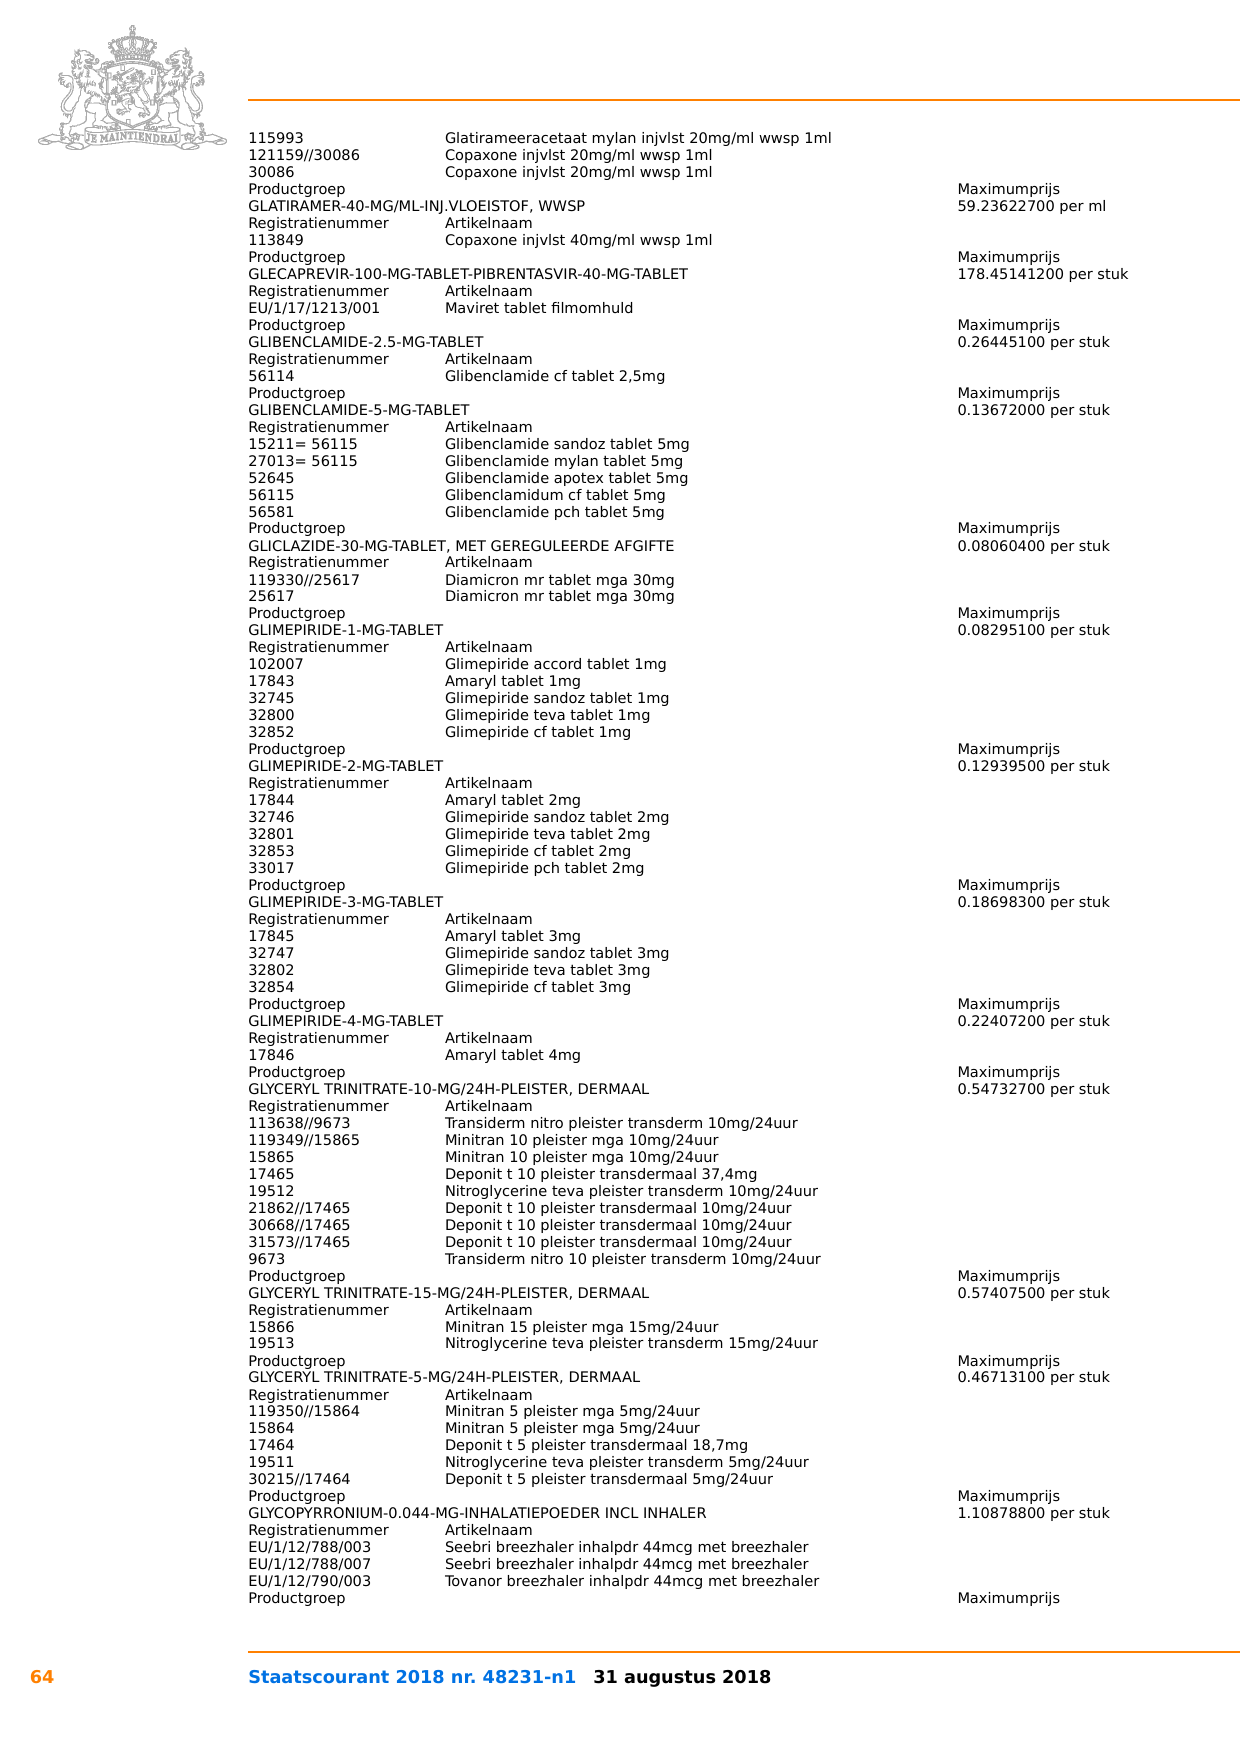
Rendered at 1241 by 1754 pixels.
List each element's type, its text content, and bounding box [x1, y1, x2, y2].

table_cell [439, 385, 951, 402]
table_cell [951, 945, 1163, 962]
table_cell Glimepiride teva tablet 3mg [439, 962, 951, 979]
table_cell [951, 1200, 1163, 1217]
table_cell Productgroep [248, 605, 439, 622]
table_cell Maximumprijs [951, 877, 1163, 894]
table_cell 17465 [248, 1166, 439, 1183]
table_cell GLIBENCLAMIDE-2.5-MG-TABLET [248, 334, 951, 351]
table_cell [951, 1420, 1163, 1437]
table_cell 32853 [248, 843, 439, 860]
table_cell [951, 283, 1163, 300]
table_cell 30668//17465 [248, 1217, 439, 1233]
table_cell Maximumprijs [951, 1590, 1163, 1607]
table_cell 0.54732700 per stuk [951, 1081, 1163, 1098]
table_cell Productgroep [248, 181, 439, 198]
table_cell 19513 [248, 1335, 439, 1352]
table_cell Glibenclamide sandoz tablet 5mg [439, 436, 951, 452]
table_cell Glibenclamide mylan tablet 5mg [439, 453, 951, 469]
table_cell [951, 571, 1163, 588]
table_cell 15211= 56115 [248, 436, 439, 452]
table_cell GLIMEPIRIDE-1-MG-TABLET [248, 622, 951, 639]
table_cell Artikelnaam [439, 419, 951, 436]
table_cell [951, 1454, 1163, 1471]
table_cell Productgroep [248, 520, 439, 537]
table_cell [951, 504, 1163, 520]
table_cell Registratienummer [248, 419, 439, 436]
table_cell [951, 1047, 1163, 1064]
table_cell [951, 1251, 1163, 1267]
table_cell [951, 724, 1163, 741]
table_cell Nitroglycerine teva pleister transderm 5mg/24uur [439, 1454, 951, 1471]
table_cell Glimepiride sandoz tablet 1mg [439, 690, 951, 707]
table_cell Glimepiride sandoz tablet 2mg [439, 809, 951, 826]
table_cell Productgroep [248, 1488, 439, 1505]
table_cell 0.26445100 per stuk [951, 334, 1163, 351]
table_cell [951, 775, 1163, 792]
table_cell Artikelnaam [439, 283, 951, 300]
table_cell 0.08295100 per stuk [951, 622, 1163, 639]
table_cell GLATIRAMER-40-MG/ML-INJ.VLOEISTOF, WWSP [248, 198, 951, 215]
table_cell 32747 [248, 945, 439, 962]
table_cell Artikelnaam [439, 351, 951, 368]
table_cell Maximumprijs [951, 317, 1163, 334]
table_cell [951, 1335, 1163, 1352]
table_cell [951, 690, 1163, 707]
table_cell Glimepiride pch tablet 2mg [439, 860, 951, 877]
table_cell Artikelnaam [439, 1098, 951, 1115]
table_cell [951, 1301, 1163, 1318]
table_cell Diamicron mr tablet mga 30mg [439, 571, 951, 588]
table_cell GLECAPREVIR-100-MG-TABLET-PIBRENTASVIR-40-MG-TABLET [248, 266, 951, 283]
table_cell Maviret tablet filmomhuld [439, 300, 951, 317]
table_cell [951, 826, 1163, 843]
table_cell GLYCERYL TRINITRATE-15-MG/24H-PLEISTER, DERMAAL [248, 1285, 951, 1301]
table_cell Artikelnaam [439, 1301, 951, 1318]
table_cell [951, 351, 1163, 368]
table_cell 32801 [248, 826, 439, 843]
table_cell 30086 [248, 164, 439, 181]
table_cell [439, 1353, 951, 1369]
table_cell GLIBENCLAMIDE-5-MG-TABLET [248, 402, 951, 418]
table_cell Maximumprijs [951, 1353, 1163, 1369]
table_cell [439, 249, 951, 266]
table_cell 178.45141200 per stuk [951, 266, 1163, 283]
table_cell Registratienummer [248, 1098, 439, 1115]
table_cell 21862//17465 [248, 1200, 439, 1217]
table_cell Artikelnaam [439, 1522, 951, 1539]
table_cell Maximumprijs [951, 385, 1163, 402]
table_cell 32852 [248, 724, 439, 741]
table_cell 17845 [248, 928, 439, 945]
table_cell 33017 [248, 860, 439, 877]
table_cell [951, 300, 1163, 317]
table_cell Glimepiride teva tablet 1mg [439, 707, 951, 724]
table_cell Productgroep [248, 877, 439, 894]
table_cell [951, 1217, 1163, 1233]
table_cell 19512 [248, 1183, 439, 1199]
table_cell Registratienummer [248, 639, 439, 656]
table_cell 17844 [248, 792, 439, 809]
table_cell 15866 [248, 1319, 439, 1335]
table_cell Registratienummer [248, 283, 439, 300]
table_cell Seebri breezhaler inhalpdr 44mcg met breezhaler [439, 1539, 951, 1556]
table_cell Maximumprijs [951, 520, 1163, 537]
table_cell 121159//30086 [248, 147, 439, 164]
table_cell Artikelnaam [439, 554, 951, 571]
table_cell 56114 [248, 368, 439, 384]
table_cell Registratienummer [248, 351, 439, 368]
table_cell 15865 [248, 1149, 439, 1166]
table_cell [951, 1149, 1163, 1166]
table_cell 119350//15864 [248, 1403, 439, 1420]
table_cell Productgroep [248, 1064, 439, 1081]
table_cell EU/1/17/1213/001 [248, 300, 439, 317]
table_cell 0.13672000 per stuk [951, 402, 1163, 418]
table_cell [951, 1556, 1163, 1573]
table_cell 119330//25617 [248, 571, 439, 588]
table_cell 0.46713100 per stuk [951, 1369, 1163, 1386]
table_cell [951, 1030, 1163, 1047]
table_cell Productgroep [248, 385, 439, 402]
table_cell [439, 181, 951, 198]
table_cell [951, 470, 1163, 486]
table_cell [951, 1166, 1163, 1183]
table_cell Copaxone injvlst 40mg/ml wwsp 1ml [439, 232, 951, 249]
table_cell Minitran 15 pleister mga 15mg/24uur [439, 1319, 951, 1335]
table_cell 56581 [248, 504, 439, 520]
table_cell Glibenclamide pch tablet 5mg [439, 504, 951, 520]
table_cell Minitran 5 pleister mga 5mg/24uur [439, 1420, 951, 1437]
table_cell 0.18698300 per stuk [951, 894, 1163, 911]
table_cell Transiderm nitro 10 pleister transderm 10mg/24uur [439, 1251, 951, 1267]
table_cell 17846 [248, 1047, 439, 1064]
table_cell 32854 [248, 979, 439, 996]
table_cell Deponit t 10 pleister transdermaal 10mg/24uur [439, 1217, 951, 1233]
table_cell 32745 [248, 690, 439, 707]
table_cell [951, 1403, 1163, 1420]
table_cell 9673 [248, 1251, 439, 1267]
table_cell GLYCERYL TRINITRATE-10-MG/24H-PLEISTER, DERMAAL [248, 1081, 951, 1098]
table_cell Minitran 10 pleister mga 10mg/24uur [439, 1149, 951, 1166]
table_cell Amaryl tablet 1mg [439, 673, 951, 690]
table_cell [951, 130, 1163, 147]
table_cell [439, 605, 951, 622]
table_cell Artikelnaam [439, 911, 951, 928]
table_cell Maximumprijs [951, 1268, 1163, 1284]
table_cell [951, 1471, 1163, 1488]
table_cell 115993 [248, 130, 439, 147]
table_cell Registratienummer [248, 911, 439, 928]
table_cell [439, 741, 951, 758]
table_cell [951, 588, 1163, 605]
table_cell Maximumprijs [951, 605, 1163, 622]
table_cell Productgroep [248, 1353, 439, 1369]
table_cell Maximumprijs [951, 181, 1163, 198]
table_cell Productgroep [248, 996, 439, 1013]
table_cell Amaryl tablet 2mg [439, 792, 951, 809]
table_cell EU/1/12/788/003 [248, 1539, 439, 1556]
table_cell [951, 1522, 1163, 1539]
table_cell [439, 520, 951, 537]
table_cell Artikelnaam [439, 1030, 951, 1047]
table_cell Maximumprijs [951, 1064, 1163, 1081]
table_cell Glibenclamide cf tablet 2,5mg [439, 368, 951, 384]
table_cell Glibenclamidum cf tablet 5mg [439, 486, 951, 503]
table_cell 113849 [248, 232, 439, 249]
table_cell Deponit t 10 pleister transdermaal 37,4mg [439, 1166, 951, 1183]
table_cell Registratienummer [248, 554, 439, 571]
table_cell Artikelnaam [439, 639, 951, 656]
table_cell 59.23622700 per ml [951, 198, 1163, 215]
table_cell GLIMEPIRIDE-4-MG-TABLET [248, 1013, 951, 1030]
table_cell Productgroep [248, 1590, 439, 1607]
table_cell Amaryl tablet 3mg [439, 928, 951, 945]
table_cell Registratienummer [248, 1301, 439, 1318]
table_cell Seebri breezhaler inhalpdr 44mcg met breezhaler [439, 1556, 951, 1573]
table_cell Diamicron mr tablet mga 30mg [439, 588, 951, 605]
table_cell Productgroep [248, 249, 439, 266]
table_cell 32800 [248, 707, 439, 724]
table_cell Maximumprijs [951, 741, 1163, 758]
table_cell 102007 [248, 656, 439, 673]
table_cell [439, 1590, 951, 1607]
table_cell Deponit t 5 pleister transdermaal 5mg/24uur [439, 1471, 951, 1488]
table_cell 17843 [248, 673, 439, 690]
table_cell [951, 639, 1163, 656]
table_cell Glibenclamide apotex tablet 5mg [439, 470, 951, 486]
table_cell [951, 809, 1163, 826]
table_cell EU/1/12/788/007 [248, 1556, 439, 1573]
table_cell [439, 996, 951, 1013]
table_cell [951, 673, 1163, 690]
table_cell Glimepiride teva tablet 2mg [439, 826, 951, 843]
table_cell 52645 [248, 470, 439, 486]
table_cell GLIMEPIRIDE-3-MG-TABLET [248, 894, 951, 911]
table_cell 25617 [248, 588, 439, 605]
table_cell 19511 [248, 1454, 439, 1471]
table_cell [951, 928, 1163, 945]
table_cell Maximumprijs [951, 996, 1163, 1013]
table_cell Copaxone injvlst 20mg/ml wwsp 1ml [439, 164, 951, 181]
table_cell [439, 317, 951, 334]
table_cell GLYCOPYRRONIUM-0.044-MG-INHALATIEPOEDER INCL INHALER [248, 1505, 951, 1522]
table_cell [951, 453, 1163, 469]
table_cell [439, 1488, 951, 1505]
table_cell Deponit t 10 pleister transdermaal 10mg/24uur [439, 1234, 951, 1251]
table_cell [951, 1115, 1163, 1132]
table_cell [951, 1437, 1163, 1454]
table_cell 1.10878800 per stuk [951, 1505, 1163, 1522]
table_cell 56115 [248, 486, 439, 503]
table_cell Copaxone injvlst 20mg/ml wwsp 1ml [439, 147, 951, 164]
table_cell [951, 232, 1163, 249]
table_cell Registratienummer [248, 775, 439, 792]
table_cell GLICLAZIDE-30-MG-TABLET, MET GEREGULEERDE AFGIFTE [248, 538, 951, 554]
table_cell Glimepiride sandoz tablet 3mg [439, 945, 951, 962]
table_cell Tovanor breezhaler inhalpdr 44mcg met breezhaler [439, 1573, 951, 1590]
table_cell [951, 1319, 1163, 1335]
table_cell EU/1/12/790/003 [248, 1573, 439, 1590]
picture [38, 25, 227, 150]
table_cell Artikelnaam [439, 215, 951, 232]
table_cell GLIMEPIRIDE-2-MG-TABLET [248, 758, 951, 775]
table_cell Glimepiride cf tablet 1mg [439, 724, 951, 741]
table_cell Glimepiride cf tablet 2mg [439, 843, 951, 860]
table_cell [951, 436, 1163, 452]
table_cell GLYCERYL TRINITRATE-5-MG/24H-PLEISTER, DERMAAL [248, 1369, 951, 1386]
table_cell 30215//17464 [248, 1471, 439, 1488]
table_cell 32802 [248, 962, 439, 979]
table_cell [951, 486, 1163, 503]
table_cell Artikelnaam [439, 1386, 951, 1403]
table_cell [951, 1573, 1163, 1590]
table_cell 15864 [248, 1420, 439, 1437]
table_cell [951, 707, 1163, 724]
table_cell Registratienummer [248, 1522, 439, 1539]
table_cell [951, 1234, 1163, 1251]
table_cell [951, 962, 1163, 979]
table_cell Glatirameeracetaat mylan injvlst 20mg/ml wwsp 1ml [439, 130, 951, 147]
table_cell [951, 554, 1163, 571]
table_cell 0.12939500 per stuk [951, 758, 1163, 775]
table_cell 0.57407500 per stuk [951, 1285, 1163, 1301]
table_cell [951, 1098, 1163, 1115]
table_cell Nitroglycerine teva pleister transderm 15mg/24uur [439, 1335, 951, 1352]
table_cell Productgroep [248, 1268, 439, 1284]
table_cell [439, 1064, 951, 1081]
table_cell 0.08060400 per stuk [951, 538, 1163, 554]
table_cell [951, 164, 1163, 181]
table_cell 113638//9673 [248, 1115, 439, 1132]
table_cell [951, 1386, 1163, 1403]
table_cell 17464 [248, 1437, 439, 1454]
table_cell [951, 368, 1163, 384]
table_cell Glimepiride cf tablet 3mg [439, 979, 951, 996]
table_cell Minitran 10 pleister mga 10mg/24uur [439, 1132, 951, 1149]
table_cell [951, 147, 1163, 164]
table_cell [951, 1183, 1163, 1199]
table_cell Registratienummer [248, 215, 439, 232]
table_cell [951, 860, 1163, 877]
table_cell [951, 1132, 1163, 1149]
table_cell 32746 [248, 809, 439, 826]
table_cell Productgroep [248, 317, 439, 334]
table_cell Registratienummer [248, 1386, 439, 1403]
table_cell 31573//17465 [248, 1234, 439, 1251]
table_cell [951, 979, 1163, 996]
table_cell 119349//15865 [248, 1132, 439, 1149]
table_cell Deponit t 5 pleister transdermaal 18,7mg [439, 1437, 951, 1454]
table_cell [951, 1539, 1163, 1556]
table_cell Artikelnaam [439, 775, 951, 792]
table_cell 0.22407200 per stuk [951, 1013, 1163, 1030]
table_cell Deponit t 10 pleister transdermaal 10mg/24uur [439, 1200, 951, 1217]
table_cell Productgroep [248, 741, 439, 758]
table_cell [951, 843, 1163, 860]
table_cell Amaryl tablet 4mg [439, 1047, 951, 1064]
table_cell Maximumprijs [951, 1488, 1163, 1505]
table_cell [951, 419, 1163, 436]
table_cell Registratienummer [248, 1030, 439, 1047]
table_cell [951, 792, 1163, 809]
table_cell [951, 215, 1163, 232]
table_cell Glimepiride accord tablet 1mg [439, 656, 951, 673]
table_cell Transiderm nitro pleister transderm 10mg/24uur [439, 1115, 951, 1132]
table_cell Minitran 5 pleister mga 5mg/24uur [439, 1403, 951, 1420]
table_cell Nitroglycerine teva pleister transderm 10mg/24uur [439, 1183, 951, 1199]
table_cell [951, 656, 1163, 673]
table_cell [439, 877, 951, 894]
table_cell [951, 911, 1163, 928]
table_cell [439, 1268, 951, 1284]
table_cell Maximumprijs [951, 249, 1163, 266]
table_cell 27013= 56115 [248, 453, 439, 469]
